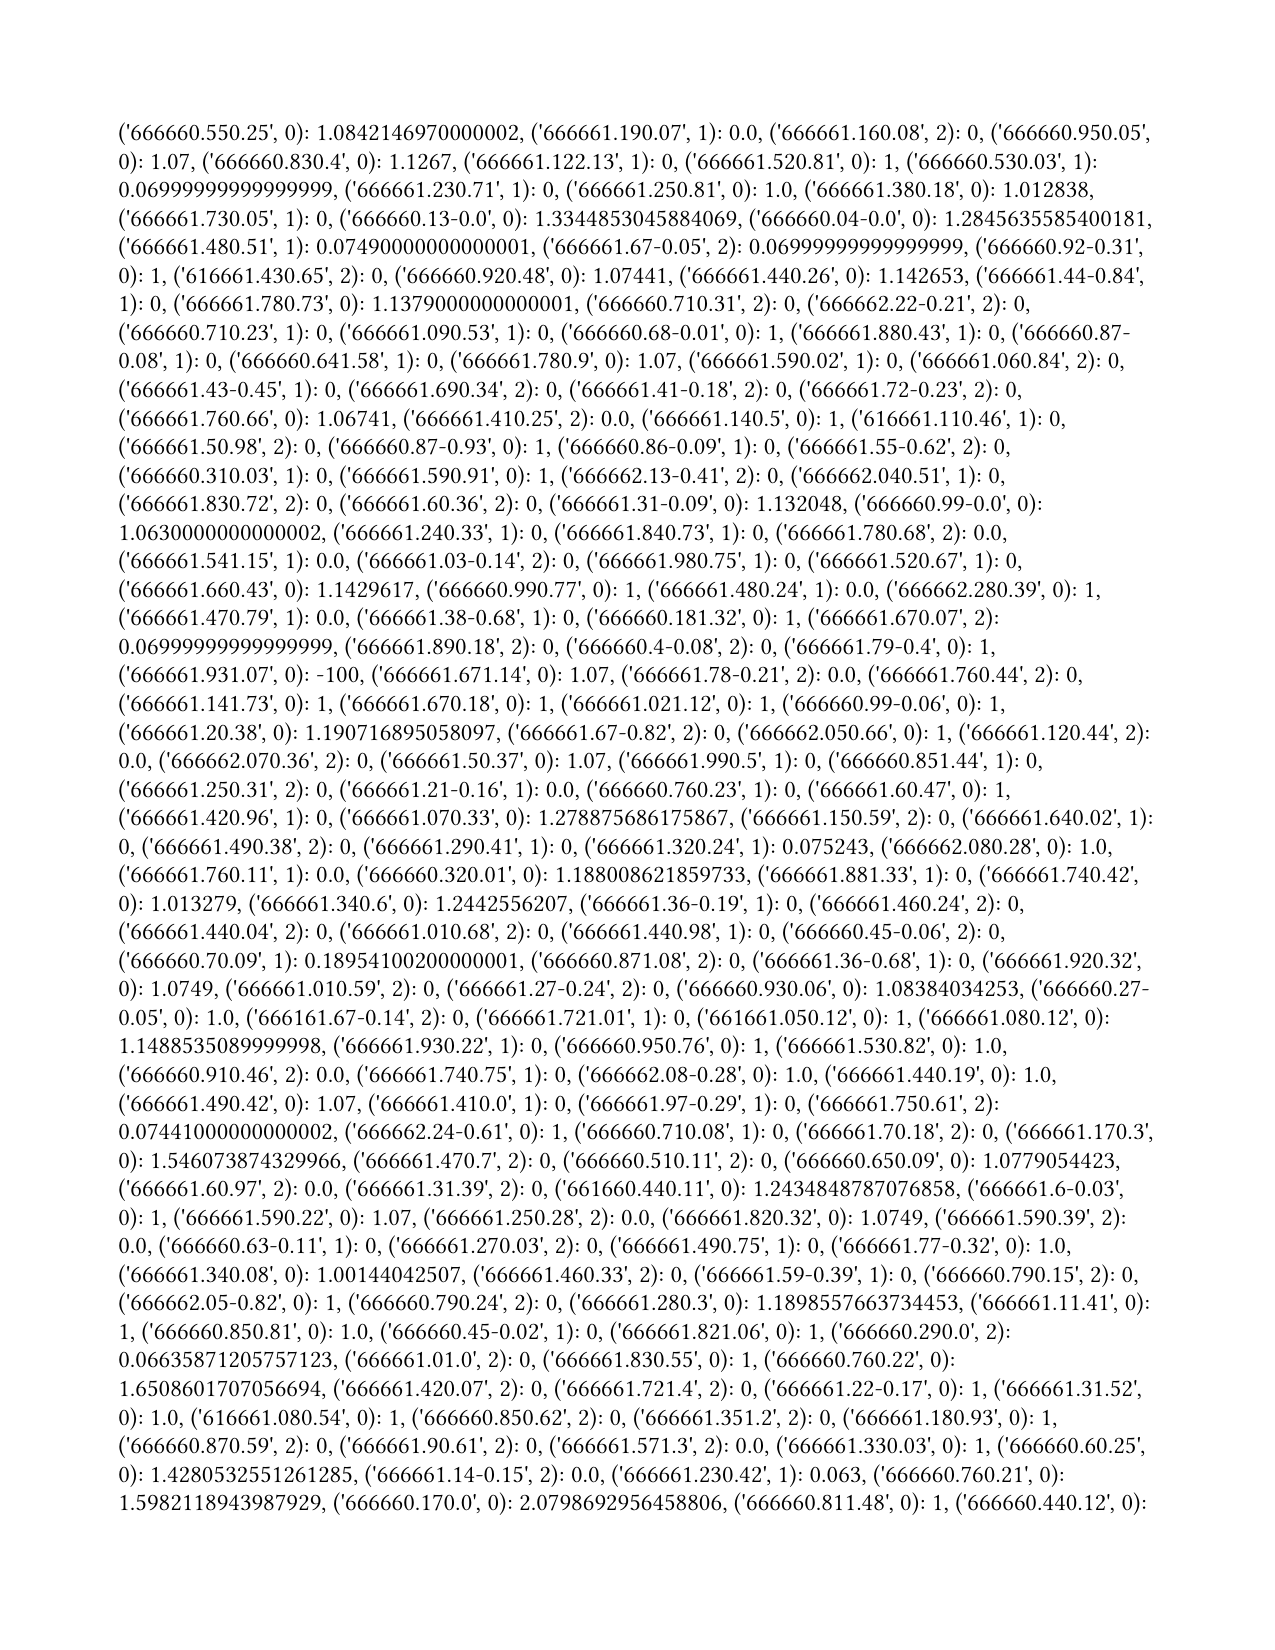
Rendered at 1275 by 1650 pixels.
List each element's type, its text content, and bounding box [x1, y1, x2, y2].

text ('666660.550.25', 0): 1.0842146970000002, ('666661.190.07', 1): 0.0, ('666661.160.08', 2): 0, ('666660.950.05', 0): 1.07, ('666660.830.4', 0): 1.1267, ('666661.122.13', 1): 0, ('666661.520.81', 0): 1, ('666660.530.03', 1): 0.06999999999999999, ('666661.230.71', 1): 0, ('666661.250.81', 0): 1.0, ('666661.380.18', 0): 1.012838, ('666661.730.05', 1): 0, ('666660.13-0.0', 0): 1.3344853045884069, ('666660.04-0.0', 0): 1.2845635585400181, ('666661.480.51', 1): 0.07490000000000001, ('666661.67-0.05', 2): 0.06999999999999999, ('666660.92-0.31', 0): 1, ('616661.430.65', 2): 0, ('666660.920.48', 0): 1.07441, ('666661.440.26', 0): 1.142653, ('666661.44-0.84', 1): 0, ('666661.780.73', 0): 1.1379000000000001, ('666660.710.31', 2): 0, ('666662.22-0.21', 2): 0, ('666660.710.23', 1): 0, ('666661.090.53', 1): 0, ('666660.68-0.01', 0): 1, ('666661.880.43', 1): 0, ('666660.87-0.08', 1): 0, ('666660.641.58', 1): 0, ('666661.780.9', 0): 1.07, ('666661.590.02', 1): 0, ('666661.060.84', 2): 0, ('666661.43-0.45', 1): 0, ('666661.690.34', 2): 0, ('666661.41-0.18', 2): 0, ('666661.72-0.23', 2): 0, ('666661.760.66', 0): 1.06741, ('666661.410.25', 2): 0.0, ('666661.140.5', 0): 1, ('616661.110.46', 1): 0, ('666661.50.98', 2): 0, ('666660.87-0.93', 0): 1, ('666660.86-0.09', 1): 0, ('666661.55-0.62', 2): 0, ('666660.310.03', 1): 0, ('666661.590.91', 0): 1, ('666662.13-0.41', 2): 0, ('666662.040.51', 1): 0, ('666661.830.72', 2): 0, ('666661.60.36', 2): 0, ('666661.31-0.09', 0): 1.132048, ('666660.99-0.0', 0): 1.0630000000000002, ('666661.240.33', 1): 0, ('666661.840.73', 1): 0, ('666661.780.68', 2): 0.0, ('666661.541.15', 1): 0.0, ('666661.03-0.14', 2): 0, ('666661.980.75', 1): 0, ('666661.520.67', 1): 0, ('666661.660.43', 0): 1.1429617, ('666660.990.77', 0): 1, ('666661.480.24', 1): 0.0, ('666662.280.39', 0): 1, ('666661.470.79', 1): 0.0, ('666661.38-0.68', 1): 0, ('666660.181.32', 0): 1, ('666661.670.07', 2): 0.06999999999999999, ('666661.890.18', 2): 0, ('666660.4-0.08', 2): 0, ('666661.79-0.4', 0): 1, ('666661.931.07', 0): -100, ('666661.671.14', 0): 1.07, ('666661.78-0.21', 2): 0.0, ('666661.760.44', 2): 0, ('666661.141.73', 0): 1, ('666661.670.18', 0): 1, ('666661.021.12', 0): 1, ('666660.99-0.06', 0): 1, ('666661.20.38', 0): 1.190716895058097, ('666661.67-0.82', 2): 0, ('666662.050.66', 0): 1, ('666661.120.44', 2): 0.0, ('666662.070.36', 2): 0, ('666661.50.37', 0): 1.07, ('666661.990.5', 1): 0, ('666660.851.44', 1): 0, ('666661.250.31', 2): 0, ('666661.21-0.16', 1): 0.0, ('666660.760.23', 1): 0, ('666661.60.47', 0): 1, ('666661.420.96', 1): 0, ('666661.070.33', 0): 1.278875686175867, ('666661.150.59', 2): 0, ('666661.640.02', 1): 0, ('666661.490.38', 2): 0, ('666661.290.41', 1): 0, ('666661.320.24', 1): 0.075243, ('666662.080.28', 0): 1.0, ('666661.760.11', 1): 0.0, ('666660.320.01', 0): 1.188008621859733, ('666661.881.33', 1): 0, ('666661.740.42', 0): 1.013279, ('666661.340.6', 0): 1.2442556207, ('666661.36-0.19', 1): 0, ('666661.460.24', 2): 0, ('666661.440.04', 2): 0, ('666661.010.68', 2): 0, ('666661.440.98', 1): 0, ('666660.45-0.06', 2): 0, ('666660.70.09', 1): 0.18954100200000001, ('666660.871.08', 2): 0, ('666661.36-0.68', 1): 0, ('666661.920.32', 0): 1.0749, ('666661.010.59', 2): 0, ('666661.27-0.24', 2): 0, ('666660.930.06', 0): 1.08384034253, ('666660.27-0.05', 0): 1.0, ('666161.67-0.14', 2): 0, ('666661.721.01', 1): 0, ('661661.050.12', 0): 1, ('666661.080.12', 0): 1.1488535089999998, ('666661.930.22', 1): 0, ('666660.950.76', 0): 1, ('666661.530.82', 0): 1.0, ('666660.910.46', 2): 0.0, ('666661.740.75', 1): 0, ('666662.08-0.28', 0): 1.0, ('666661.440.19', 0): 1.0, ('666661.490.42', 0): 1.07, ('666661.410.0', 1): 0, ('666661.97-0.29', 1): 0, ('666661.750.61', 2): 0.07441000000000002, ('666662.24-0.61', 0): 1, ('666660.710.08', 1): 0, ('666661.70.18', 2): 0, ('666661.170.3', 0): 1.546073874329966, ('666661.470.7', 2): 0, ('666660.510.11', 2): 0, ('666660.650.09', 0): 1.0779054423, ('666661.60.97', 2): 0.0, ('666661.31.39', 2): 0, ('661660.440.11', 0): 1.2434848787076858, ('666661.6-0.03', 0): 1, ('666661.590.22', 0): 1.07, ('666661.250.28', 2): 0.0, ('666661.820.32', 0): 1.0749, ('666661.590.39', 2): 0.0, ('666660.63-0.11', 1): 0, ('666661.270.03', 2): 0, ('666661.490.75', 1): 0, ('666661.77-0.32', 0): 1.0, ('666661.340.08', 0): 1.00144042507, ('666661.460.33', 2): 0, ('666661.59-0.39', 1): 0, ('666660.790.15', 2): 0, ('666662.05-0.82', 0): 1, ('666660.790.24', 2): 0, ('666661.280.3', 0): 1.1898557663734453, ('666661.11.41', 0): 1, ('666660.850.81', 0): 1.0, ('666660.45-0.02', 1): 0, ('666661.821.06', 0): 1, ('666660.290.0', 2): 0.06635871205757123, ('666661.01.0', 2): 0, ('666661.830.55', 0): 1, ('666660.760.22', 0): 1.6508601707056694, ('666661.420.07', 2): 0, ('666661.721.4', 2): 0, ('666661.22-0.17', 0): 1, ('666661.31.52', 0): 1.0, ('616661.080.54', 0): 1, ('666660.850.62', 2): 0, ('666661.351.2', 2): 0, ('666661.180.93', 0): 1, ('666660.870.59', 2): 0, ('666661.90.61', 2): 0, ('666661.571.3', 2): 0.0, ('666661.330.03', 0): 1, ('666660.60.25', 0): 1.4280532551261285, ('666661.14-0.15', 2): 0.0, ('666661.230.42', 1): 0.063, ('666660.760.21', 0): 1.5982118943987929, ('666660.170.0', 0): 2.0798692956458806, ('666660.811.48', 0): 1, ('666660.440.12', 0): [118, 118, 1157, 1517]
